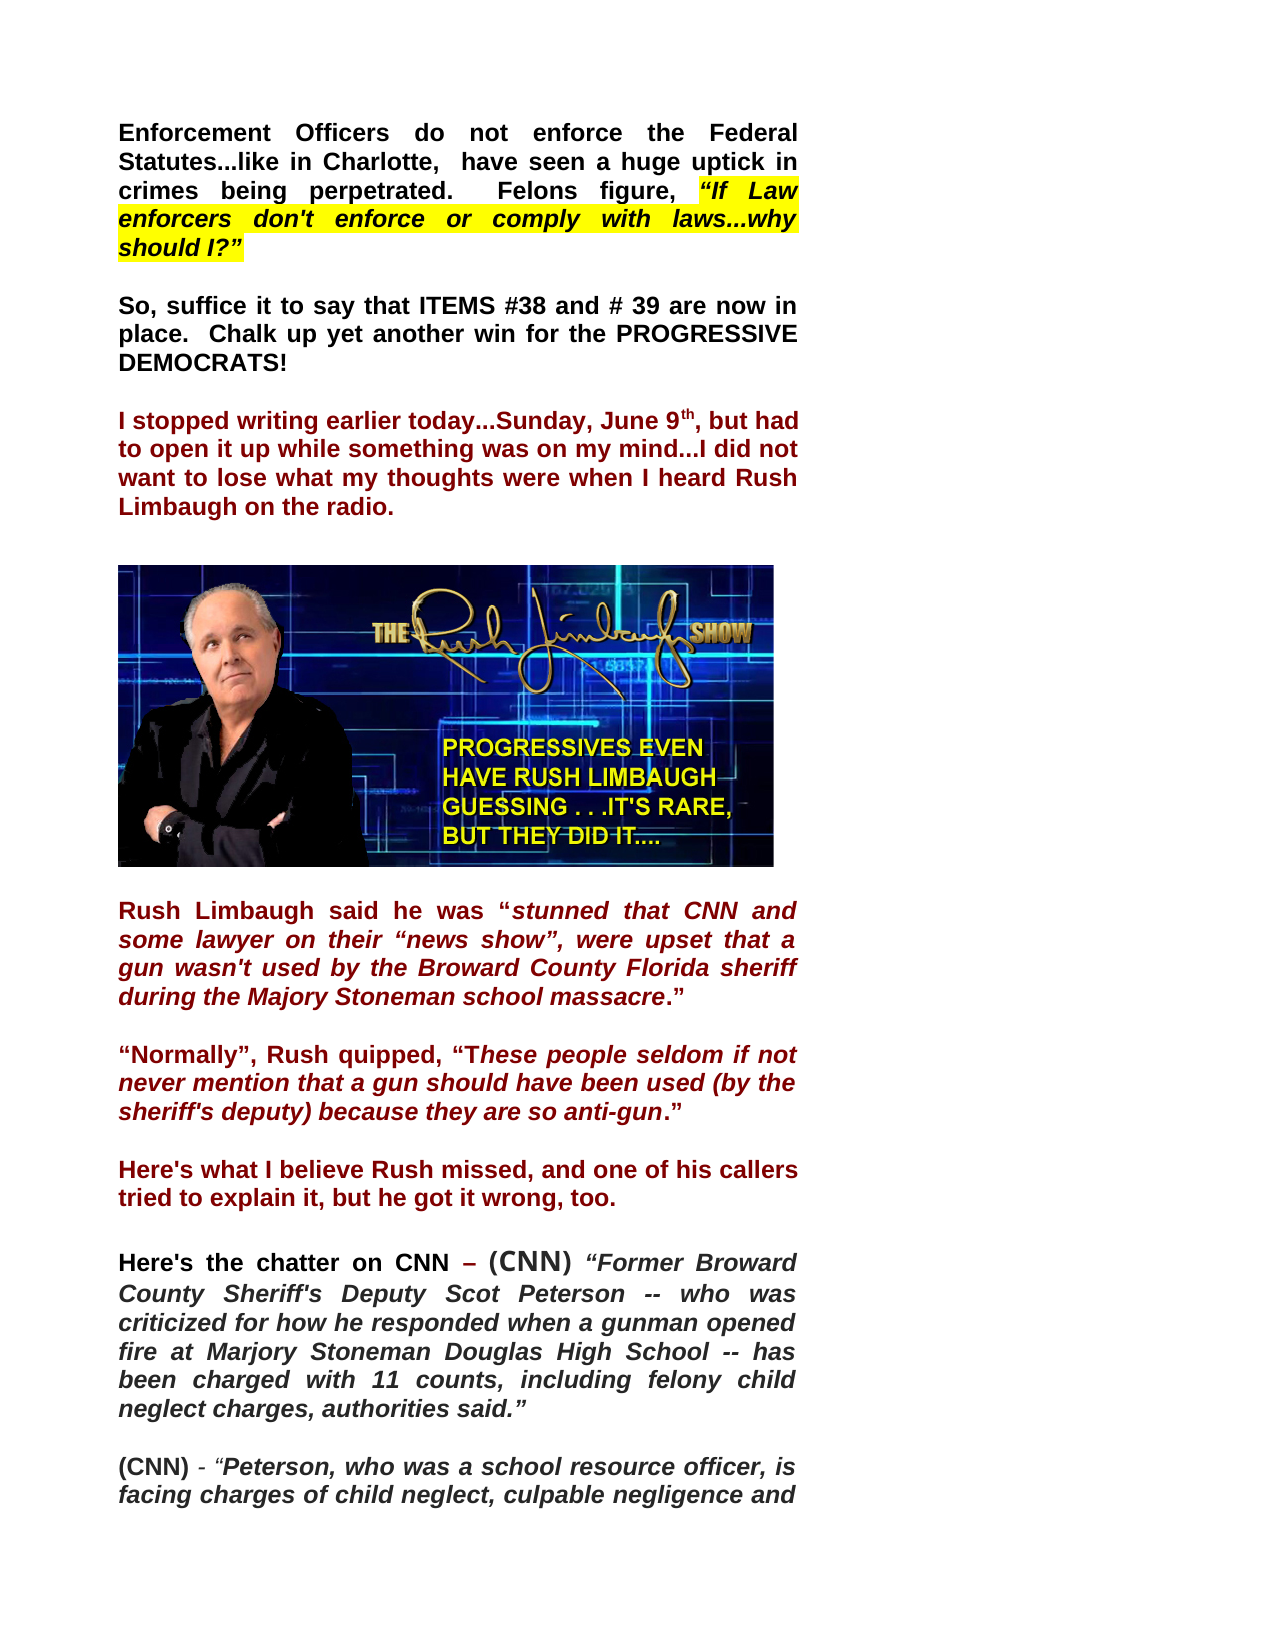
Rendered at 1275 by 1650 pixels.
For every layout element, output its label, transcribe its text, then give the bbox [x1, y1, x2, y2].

text (CNN) - “Peterson, who was a school resource officer, is facing charges of child neglect, culpable negligence and [118, 1452, 799, 1509]
text So, suffice it to say that ITEMS #38 and # 39 are now in place. Chalk up yet another win for the PROGRESSIVE DEMOCRATS! [118, 291, 799, 377]
text Here's the chatter on CNN – (CNN) “Former Broward County Sheriff's Deputy Scot Peterson -- who was criticized for how he responded when a gunman opened fire at Marjory Stoneman Douglas High School -- has been charged with 11 counts, including felony child neglect charges, authorities said.” [118, 1241, 799, 1423]
text Rush Limbaugh said he was “stunned that CNN and some lawyer on their “news show”, were upset that a gun wasn't used by the Broward County Florida sheriff during the Majory Stoneman school massacre.” [118, 896, 799, 1011]
text Here's what I believe Rush missed, and one of his callers tried to explain it, but he got it wrong, too. [118, 1154, 799, 1212]
text I stopped writing earlier today...Sunday, June 9th, but had to open it up while something was on my mind...I did not want to lose what my thoughts were when I heard Rush Limbaugh on the radio. [118, 406, 799, 521]
text “Normally”, Rush quipped, “These people seldom if not never mention that a gun should have been used (by the sheriff's deputy) because they are so anti-gun.” [118, 1039, 799, 1126]
text Enforcement Officers do not enforce the Federal Statutes...like in Charlotte, have seen a huge uptick in crimes being perpetrated. Felons figure, “If Law enforcers don't enforce or comply with laws...why should I?” [118, 118, 799, 262]
picture [118, 565, 774, 867]
